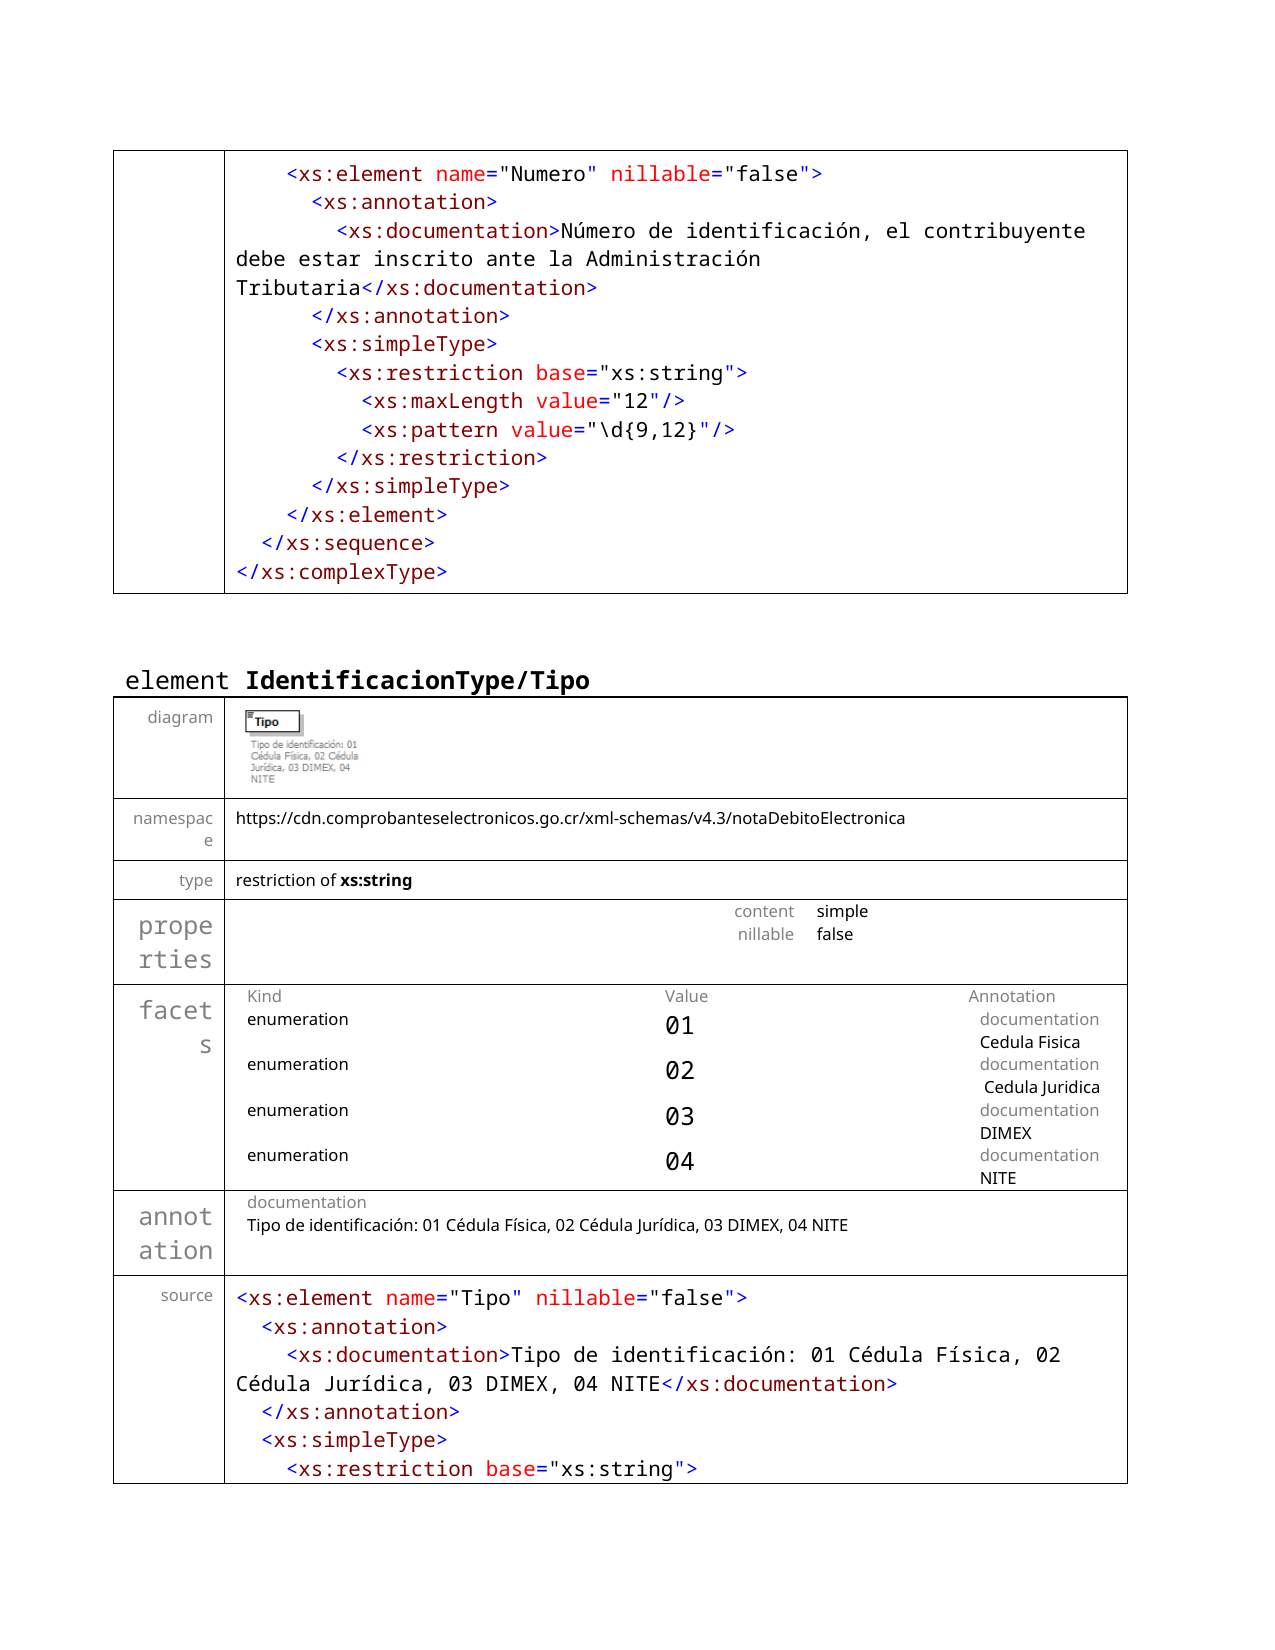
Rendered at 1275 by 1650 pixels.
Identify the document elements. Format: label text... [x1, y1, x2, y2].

table_header content [236, 900, 805, 923]
table_header documentation [236, 1191, 1127, 1213]
table_cell [225, 900, 1127, 984]
table_cell [225, 985, 1127, 1190]
table_cell enumeration [236, 1053, 654, 1098]
table_header Kind [236, 985, 654, 1007]
table_cell 04 [654, 1144, 957, 1189]
table_cell properties [114, 900, 224, 984]
table_header diagram [114, 698, 224, 797]
table_header documentation [968, 1008, 1127, 1030]
table_cell 01 [654, 1008, 957, 1053]
table_cell facets [114, 985, 224, 1190]
table_cell [957, 1099, 968, 1144]
table_cell namespace [114, 799, 224, 859]
table_cell [957, 1144, 968, 1189]
table_cell false [805, 923, 1127, 945]
table_cell DIMEX [968, 1121, 1127, 1144]
table_cell [957, 1053, 968, 1098]
table_cell Cedula Juridica [968, 1076, 1127, 1098]
table_cell Cedula Fisica [968, 1030, 1127, 1053]
table_header Annotation [957, 985, 1127, 1007]
table_cell enumeration [236, 1144, 654, 1189]
table_cell [225, 1191, 1127, 1274]
table_cell [114, 151, 224, 593]
table_header documentation [968, 1099, 1127, 1121]
table_cell https://cdn.comprobanteselectronicos.go.cr/xml-schemas/v4.3/notaDebitoElectronica [225, 799, 1127, 859]
table_cell type [114, 861, 224, 899]
table_cell restriction of xs:string [225, 861, 1127, 899]
table_cell Tipo de identificación: 01 Cédula Física, 02 Cédula Jurídica, 03 DIMEX, 04 NITE [236, 1214, 1127, 1236]
table_cell 03 [654, 1099, 957, 1144]
table_cell [957, 1008, 968, 1053]
table_cell 02 [654, 1053, 957, 1098]
table_header [225, 698, 1127, 797]
table_cell source [114, 1276, 224, 1482]
table_cell annotation [114, 1191, 224, 1274]
table_header simple [805, 900, 1127, 923]
table_cell enumeration [236, 1099, 654, 1144]
text element IdentificacionType/Tipo [125, 662, 1150, 696]
picture [235, 705, 372, 790]
table_cell enumeration [236, 1008, 654, 1053]
table_cell nillable [236, 923, 805, 945]
table_cell NITE [968, 1167, 1127, 1189]
table_header documentation [968, 1144, 1127, 1167]
table_cell <xs:element name="Tipo" nillable="false"> <xs:annotation> <xs:documentation>Tipo de identificación: 01 Cédula Física, 02 Cédula Jurídica, 03 DIMEX, 04 NITE</xs:documentation> </xs:annotation> <xs:simpleType> <xs:restriction base="xs:string"> [225, 1276, 1127, 1482]
table_header documentation [968, 1053, 1127, 1076]
table_header Value [654, 985, 957, 1007]
table_cell <xs:element name="Numero" nillable="false"> <xs:annotation> <xs:documentation>Número de identificación, el contribuyente debe estar inscrito ante la Administración Tributaria</xs:documentation> </xs:annotation> <xs:simpleType> <xs:restriction base="xs:string"> <xs:maxLength value="12"/> <xs:pattern value="\d{9,12}"/> </xs:restriction> </xs:simpleType> </xs:element> </xs:sequence> </xs:complexType> [225, 151, 1127, 593]
